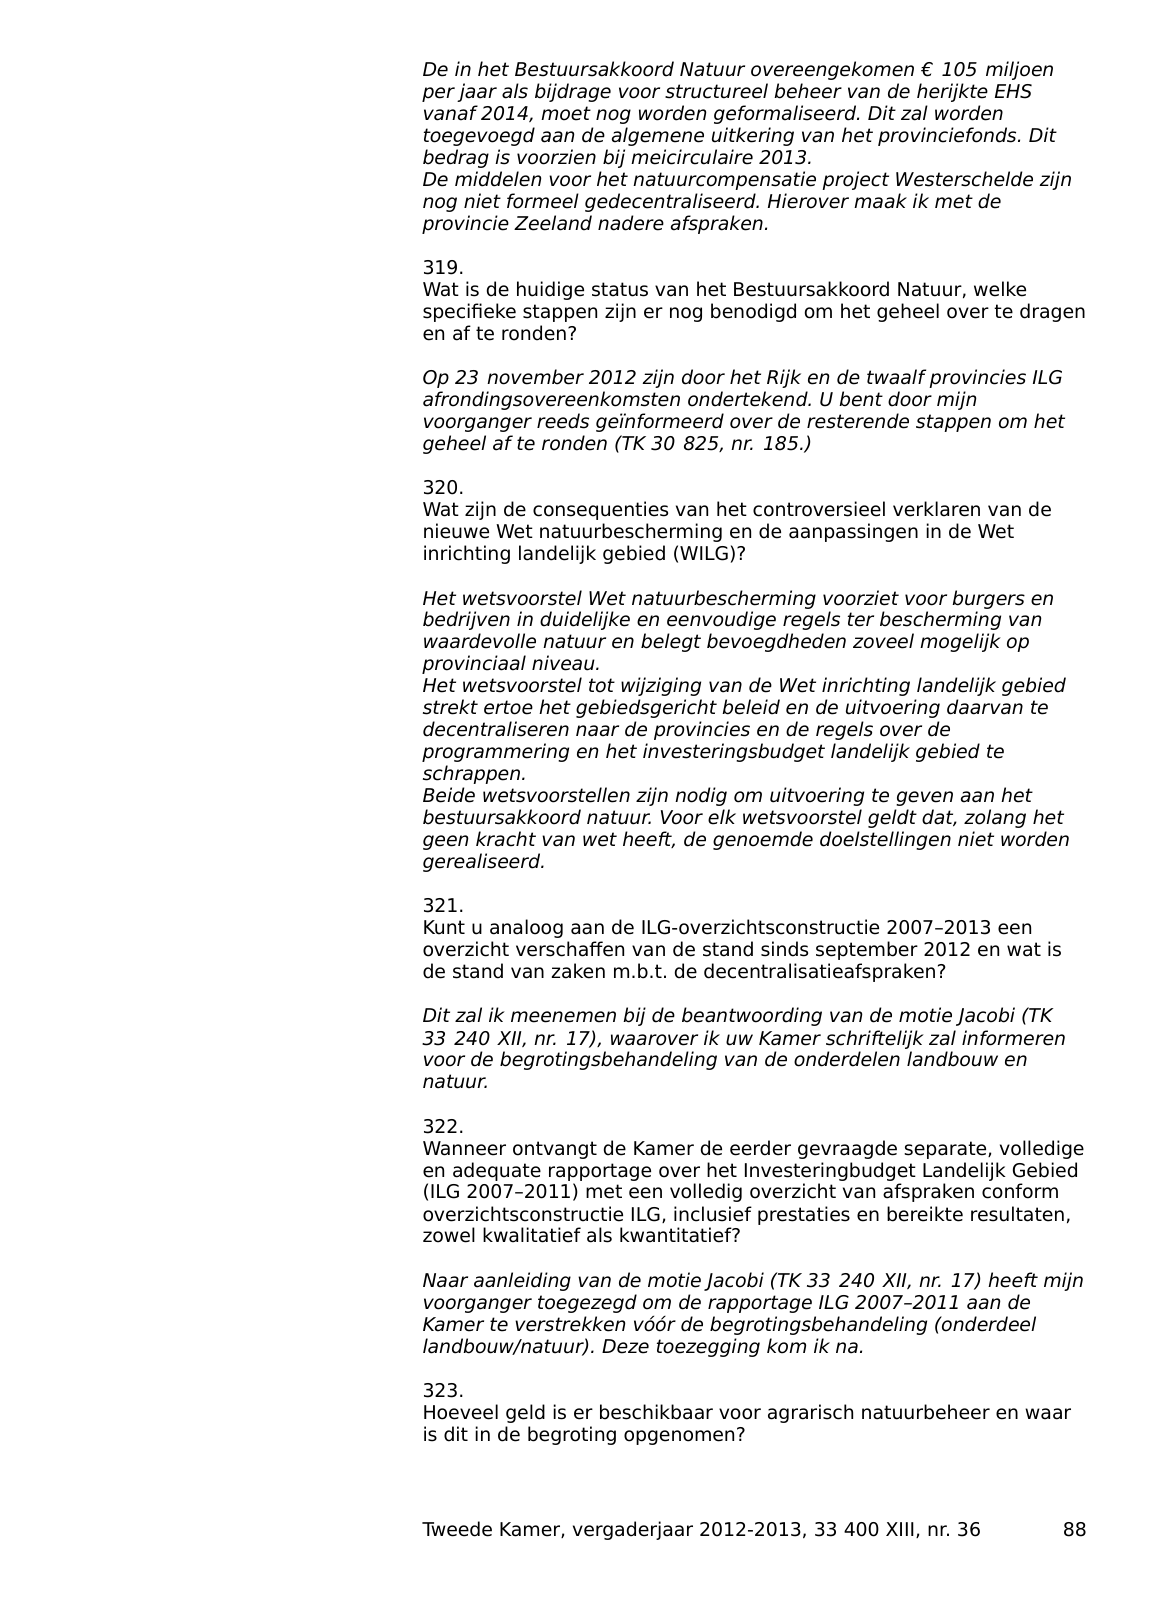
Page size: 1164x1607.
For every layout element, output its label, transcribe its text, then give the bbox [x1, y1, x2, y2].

text Beide wetsvoorstellen zijn nodig om uitvoering te geven aan het bestuursakkoord natuur. Voor elk wetsvoorstel geldt dat, zolang het geen kracht van wet heeft, de genoemde doelstellingen niet worden gerealiseerd. [422, 785, 1087, 873]
text De in het Bestuursakkoord Natuur overeengekomen € 105 miljoen per jaar als bijdrage voor structureel beheer van de herijkte EHS vanaf 2014, moet nog worden geformaliseerd. Dit zal worden toegevoegd aan de algemene uitkering van het provinciefonds. Dit bedrag is voorzien bij meicirculaire 2013. [422, 59, 1087, 169]
text Naar aanleiding van de motie Jacobi (TK 33 240 XII, nr. 17) heeft mijn voorganger toegezegd om de rapportage ILG 2007–2011 aan de Kamer te verstrekken vóór de begrotingsbehandeling (onderdeel landbouw/natuur). Deze toezegging kom ik na. [422, 1269, 1087, 1357]
text 321. [422, 895, 1087, 917]
text Op 23 november 2012 zijn door het Rijk en de twaalf provincies ILG afrondingsovereenkomsten ondertekend. U bent door mijn voorganger reeds geïnformeerd over de resterende stappen om het geheel af te ronden (TK 30 825, nr. 185.) [422, 367, 1087, 455]
text Wat zijn de consequenties van het controversieel verklaren van de nieuwe Wet natuurbescherming en de aanpassingen in de Wet inrichting landelijk gebied (WILG)? [422, 499, 1087, 565]
text Hoeveel geld is er beschikbaar voor agrarisch natuurbeheer en waar is dit in de begroting opgenomen? [422, 1402, 1087, 1446]
text Wat is de huidige status van het Bestuursakkoord Natuur, welke specifieke stappen zijn er nog benodigd om het geheel over te dragen en af te ronden? [422, 279, 1087, 345]
text Kunt u analoog aan de ILG-overzichtsconstructie 2007–2013 een overzicht verschaffen van de stand sinds september 2012 en wat is de stand van zaken m.b.t. de decentralisatieafspraken? [422, 917, 1087, 983]
text 319. [422, 257, 1087, 279]
text Wanneer ontvangt de Kamer de eerder gevraagde separate, volledige en adequate rapportage over het Investeringbudget Landelijk Gebied (ILG 2007–2011) met een volledig overzicht van afspraken conform overzichtsconstructie ILG, inclusief prestaties en bereikte resultaten, zowel kwalitatief als kwantitatief? [422, 1137, 1087, 1247]
text De middelen voor het natuurcompensatie project Westerschelde zijn nog niet formeel gedecentraliseerd. Hierover maak ik met de provincie Zeeland nadere afspraken. [422, 169, 1087, 235]
text Het wetsvoorstel tot wijziging van de Wet inrichting landelijk gebied strekt ertoe het gebiedsgericht beleid en de uitvoering daarvan te decentraliseren naar de provincies en de regels over de programmering en het investeringsbudget landelijk gebied te schrappen. [422, 675, 1087, 785]
text 322. [422, 1116, 1087, 1137]
text Dit zal ik meenemen bij de beantwoording van de motie Jacobi (TK 33 240 XII, nr. 17), waarover ik uw Kamer schriftelijk zal informeren voor de begrotingsbehandeling van de onderdelen landbouw en natuur. [422, 1005, 1087, 1093]
text Het wetsvoorstel Wet natuurbescherming voorziet voor burgers en bedrijven in duidelijke en eenvoudige regels ter bescherming van waardevolle natuur en belegt bevoegdheden zoveel mogelijk op provinciaal niveau. [422, 587, 1087, 675]
text 323. [422, 1380, 1087, 1402]
text 320. [422, 477, 1087, 499]
